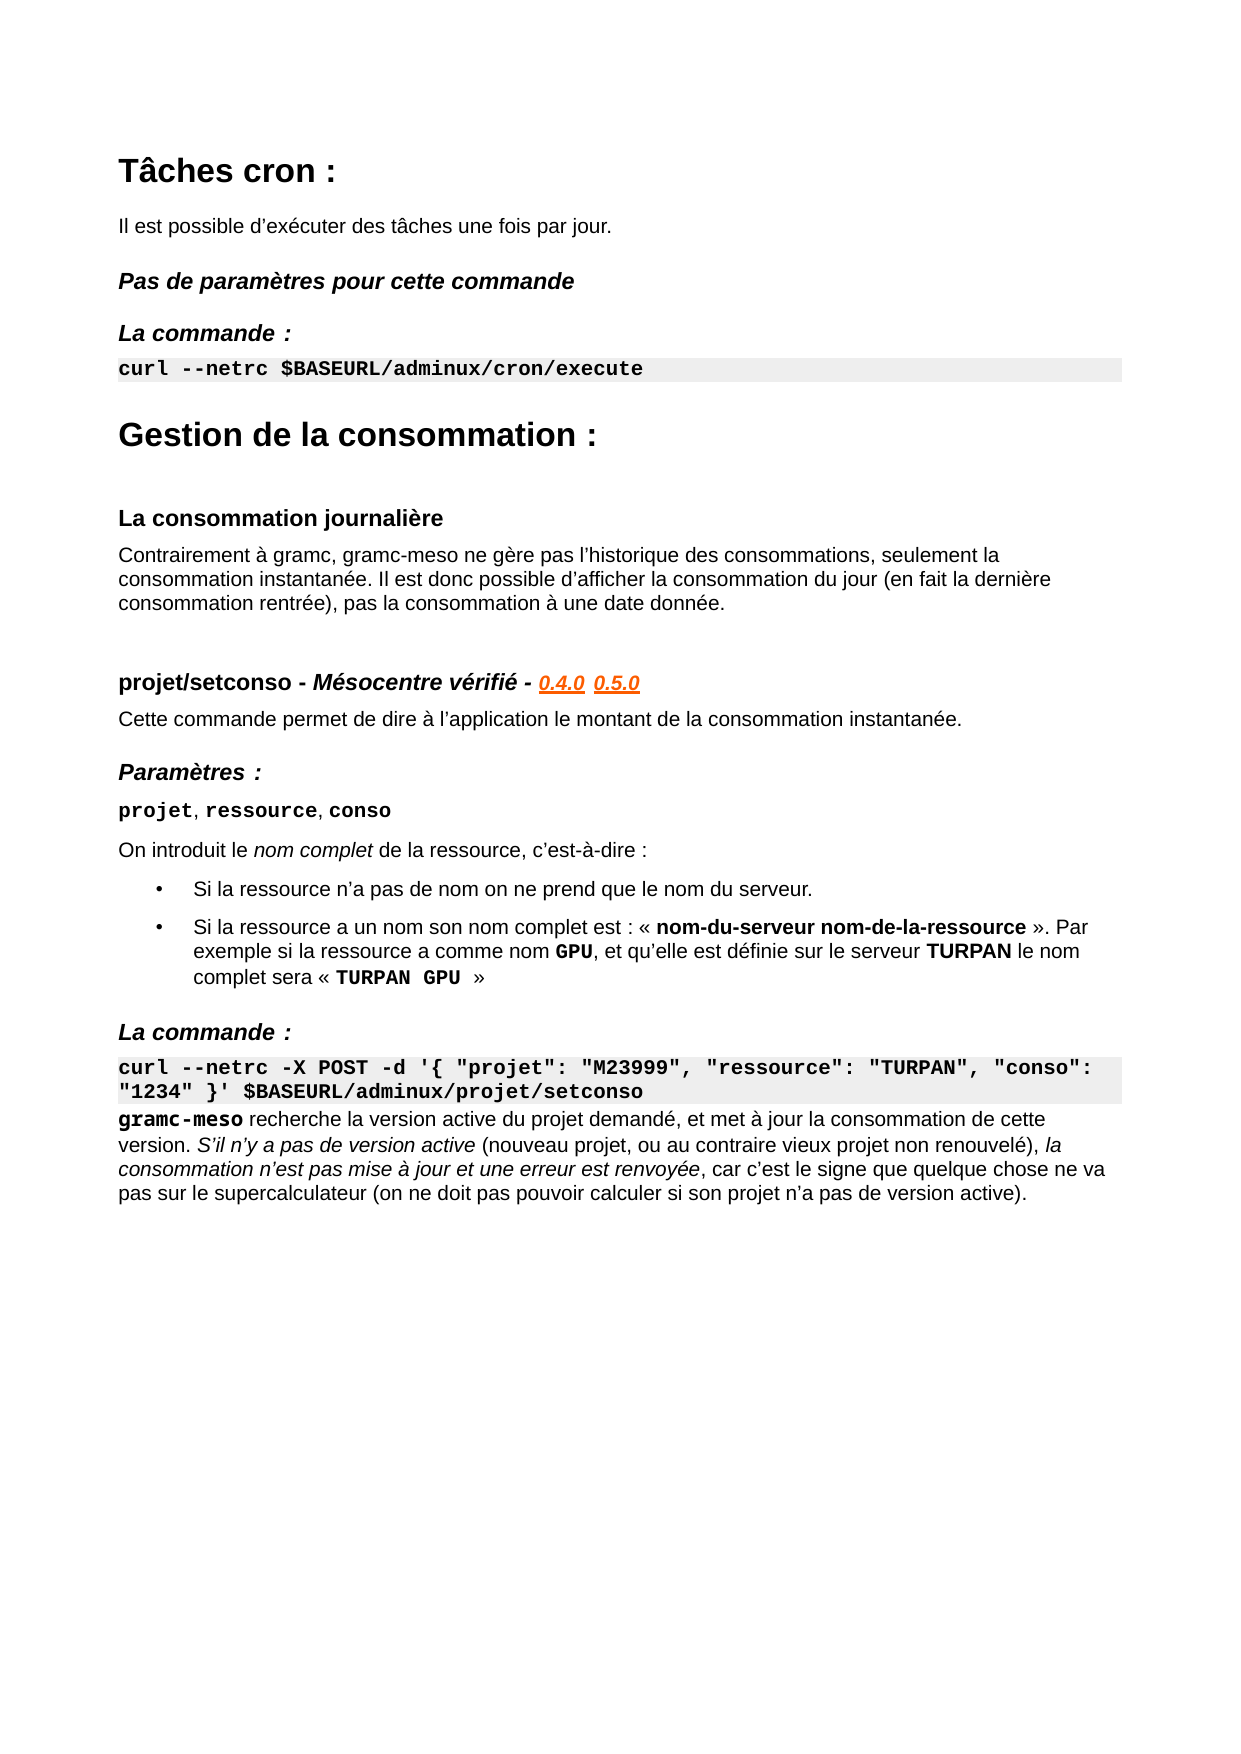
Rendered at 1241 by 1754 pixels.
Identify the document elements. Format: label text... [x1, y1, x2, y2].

text On introduit le nom complet de la ressource, c’est-à-dire : [118, 838, 1122, 862]
subtitle projet/setconso - Mésocentre vérifié - 0.4.0 0.5.0 [118, 668, 1122, 695]
subtitle La commande : [118, 319, 1122, 346]
list Si la ressource n’a pas de nom on ne prend que le nom du serveur. [156, 877, 1122, 901]
text Il est possible d’exécuter des tâches une fois par jour. [118, 202, 1122, 240]
subtitle La commande : [118, 1018, 1122, 1045]
text curl --netrc -X POST -d '{ "projet": "M23999", "ressource": "TURPAN", "conso": "1234" }' $BASEURL/adminux/projet/setconso [118, 1057, 1122, 1104]
subtitle Paramètres : [118, 758, 1122, 785]
text curl --netrc $BASEURL/adminux/cron/execute [118, 358, 1122, 382]
text Cette commande permet de dire à l’application le montant de la consommation instantanée. [118, 707, 1122, 731]
text gramc-meso recherche la version active du projet demandé, et met à jour la consommation de cette version. S’il n’y a pas de version active (nouveau projet, ou au contraire vieux projet non renouvelé), la consommation n’est pas mise à jour et une erreur est renvoyée, car c’est le signe que quelque chose ne va pas sur le supercalculateur (on ne doit pas pouvoir calculer si son projet n’a pas de version active). [118, 1104, 1122, 1205]
subtitle Tâches cron : [118, 151, 1122, 189]
text projet, ressource, conso [118, 798, 1122, 823]
subtitle Gestion de la consommation : [118, 414, 1122, 453]
subtitle Pas de paramètres pour cette commande [118, 267, 1122, 294]
text Contrairement à gramc, gramc-meso ne gère pas l’historique des consommations, seulement la consommation instantanée. Il est donc possible d’afficher la consommation du jour (en fait la dernière consommation rentrée), pas la consommation à une date donnée. [118, 543, 1122, 615]
list Si la ressource a un nom son nom complet est : « nom-du-serveur nom-de-la-ressource ». Par exemple si la ressource a comme nom GPU, et qu’elle est définie sur le serveur TURPAN le nom complet sera « TURPAN GPU » [156, 915, 1122, 991]
subtitle La consommation journalière [118, 504, 1122, 531]
